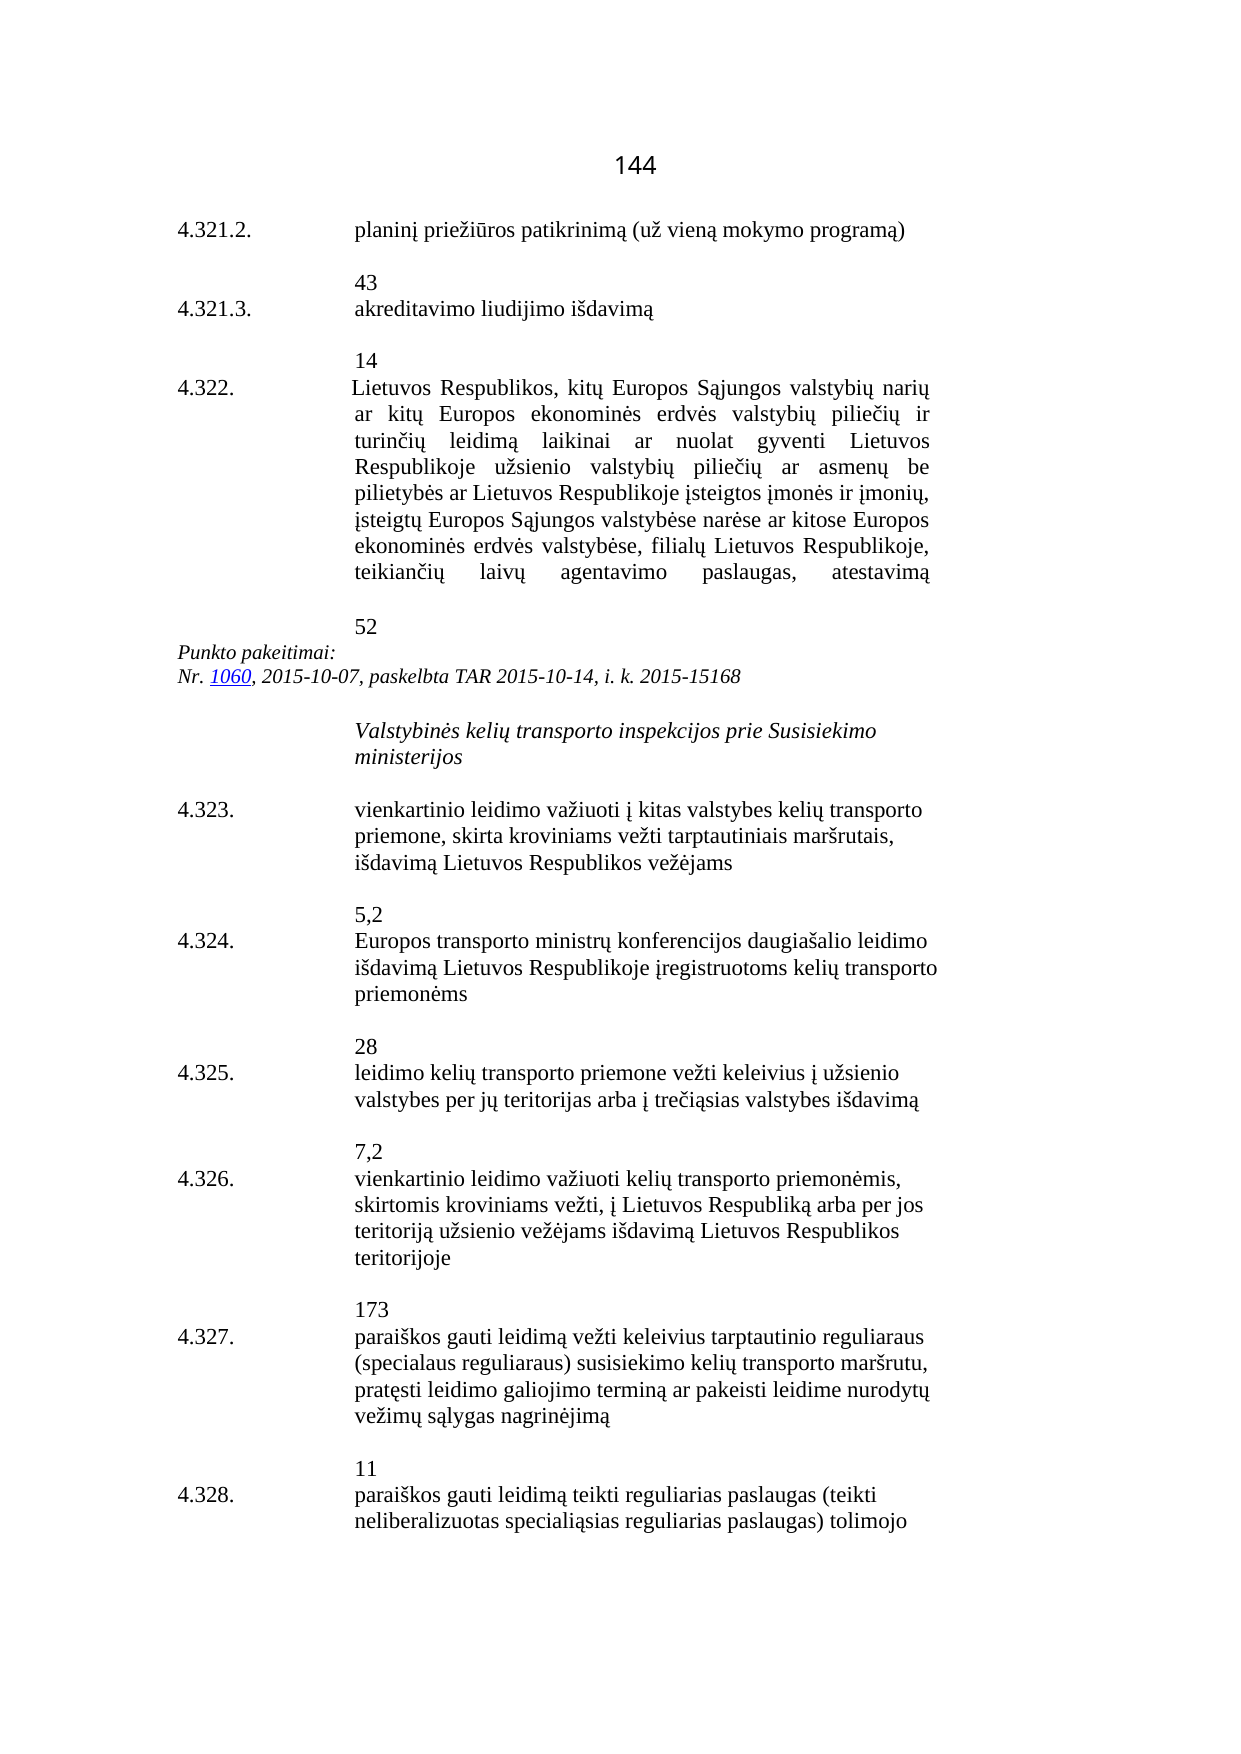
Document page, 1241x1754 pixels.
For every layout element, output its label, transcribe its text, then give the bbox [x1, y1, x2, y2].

text Punkto pakeitimai: [177, 640, 1093, 664]
text valstybes per jų teritorijas arba į trečiąsias valstybes išdavimą 7,2 [354, 1086, 945, 1165]
text 4.326. vienkartinio leidimo važiuoti kelių transporto priemonėmis, [177, 1165, 945, 1191]
text 4.323. vienkartinio leidimo važiuoti į kitas valstybes kelių transporto [177, 796, 945, 822]
text 4.325. leidimo kelių transporto priemone vežti keleivius į užsienio [177, 1059, 945, 1086]
text 4.321.3. akreditavimo liudijimo išdavimą 14 [177, 295, 945, 374]
text priemone, skirta kroviniams vežti tarptautiniais maršrutais, [354, 822, 945, 848]
text 4.324. Europos transporto ministrų konferencijos daugiašalio leidimo [177, 928, 945, 954]
text teritoriją užsienio vežėjams išdavimą Lietuvos Respublikos [354, 1217, 945, 1244]
text vežimų sąlygas nagrinėjimą 11 [354, 1402, 945, 1481]
text pratęsti leidimo galiojimo terminą ar pakeisti leidime nurodytų [354, 1376, 945, 1402]
text 4.328. paraiškos gauti leidimą teikti reguliarias paslaugas (teikti [177, 1481, 945, 1507]
text 4.322. Lietuvos Respublikos, kitų Europos Sąjungos valstybių narių ar kitų Europos ekonominės erdvės valstybių piliečių ir turinčių leidimą laikinai ar nuolat gyventi Lietuvos Respublikoje užsienio valstybių piliečių ar asmenų be pilietybės ar Lietuvos Respublikoje įsteigtos įmonės ir įmonių, įsteigtų Europos Sąjungos valstybėse narėse ar kitose Europos ekonominės erdvės valstybėse, filialų Lietuvos Respublikoje, teikiančių laivų agentavimo paslaugas, atestavimą 52 [177, 374, 930, 640]
text neliberalizuotas specialiąsias reguliarias paslaugas) tolimojo [354, 1507, 945, 1534]
text išdavimą Lietuvos Respublikoje įregistruotoms kelių transporto [354, 954, 945, 980]
text išdavimą Lietuvos Respublikos vežėjams 5,2 [354, 848, 945, 928]
text Valstybinės kelių transporto inspekcijos prie Susisiekimo ministerijos [354, 717, 945, 796]
text skirtomis kroviniams vežti, į Lietuvos Respubliką arba per jos [354, 1191, 945, 1217]
text Nr. 1060, 2015-10-07, paskelbta TAR 2015-10-14, i. k. 2015-15168 [177, 664, 1093, 688]
text teritorijoje 173 [354, 1244, 945, 1323]
text (specialaus reguliaraus) susisiekimo kelių transporto maršrutu, [354, 1349, 945, 1376]
text priemonėms 28 [354, 980, 945, 1059]
text 4.327. paraiškos gauti leidimą vežti keleivius tarptautinio reguliaraus [177, 1323, 945, 1349]
text 4.321.2. planinį priežiūros patikrinimą (už vieną mokymo programą) 43 [177, 216, 945, 295]
